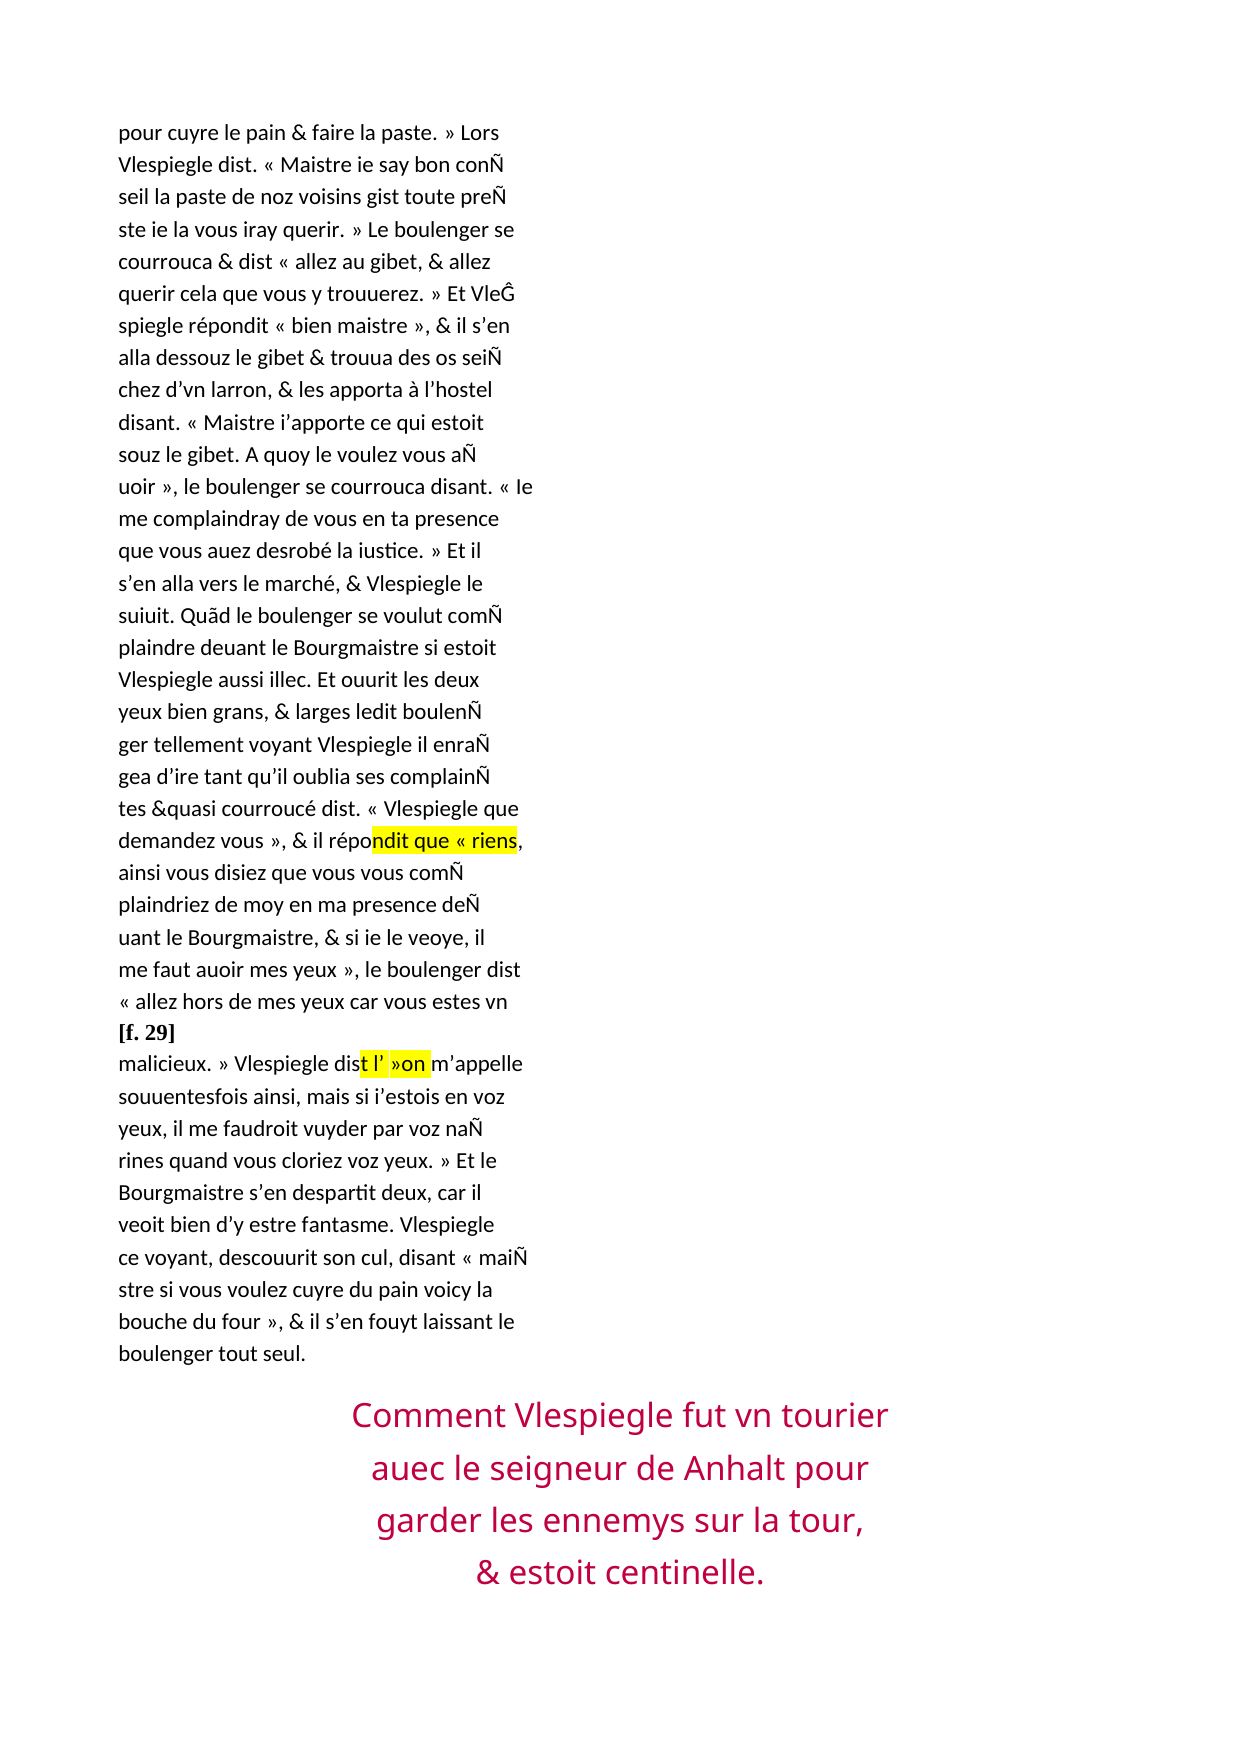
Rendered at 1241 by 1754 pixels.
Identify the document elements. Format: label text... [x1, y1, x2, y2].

text Comment Vlespiegle fut vn tourier auec le seigneur de Anhalt pour garder les ennemys sur la tour, & estoit centinelle. [118, 1392, 1122, 1594]
text pour cuyre le pain & faire la paste. » Lors Vlespiegle dist. « Maistre ie say bon conÑ seil la paste de noz voisins gist toute preÑ ste ie la vous iray querir. » Le boulenger se courrouca & dist « allez au gibet, & allez querir cela que vous y trouuerez. » Et VleĜ spiegle répondit « bien maistre », & il s’en alla dessouz le gibet & trouua des os seiÑ chez d’vn larron, & les apporta à l’hostel disant. « Maistre i’apporte ce qui estoit souz le gibet. A quoy le voulez vous aÑ uoir », le boulenger se courrouca disant. « Ie me complaindray de vous en ta presence que vous auez desrobé la iustice. » Et il s’en alla vers le marché, & Vlespiegle le suiuit. Quãd le boulenger se voulut comÑ plaindre deuant le Bourgmaistre si estoit Vlespiegle aussi illec. Et ouurit les deux yeux bien grans, & larges ledit boulenÑ ger tellement voyant Vlespiegle il enraÑ gea d’ire tant qu’il oublia ses complainÑ tes &quasi courroucé dist. « Vlespiegle que demandez vous », & il répondit que « riens, ainsi vous disiez que vous vous comÑ plaindriez de moy en ma presence deÑ uant le Bourgmaistre, & si ie le veoye, il me faut auoir mes yeux », le boulenger dist « allez hors de mes yeux car vous estes vn [f. 29] malicieux. » Vlespiegle dist l’ »on m’appelle souuentesfois ainsi, mais si i’estois en voz yeux, il me faudroit vuyder par voz naÑ rines quand vous cloriez voz yeux. » Et le Bourgmaistre s’en despartit deux, car il veoit bien d’y estre fantasme. Vlespiegle ce voyant, descouurit son cul, disant « maiÑ stre si vous voulez cuyre du pain voicy la bouche du four », & il s’en fouyt laissant le boulenger tout seul. [118, 118, 1122, 1367]
